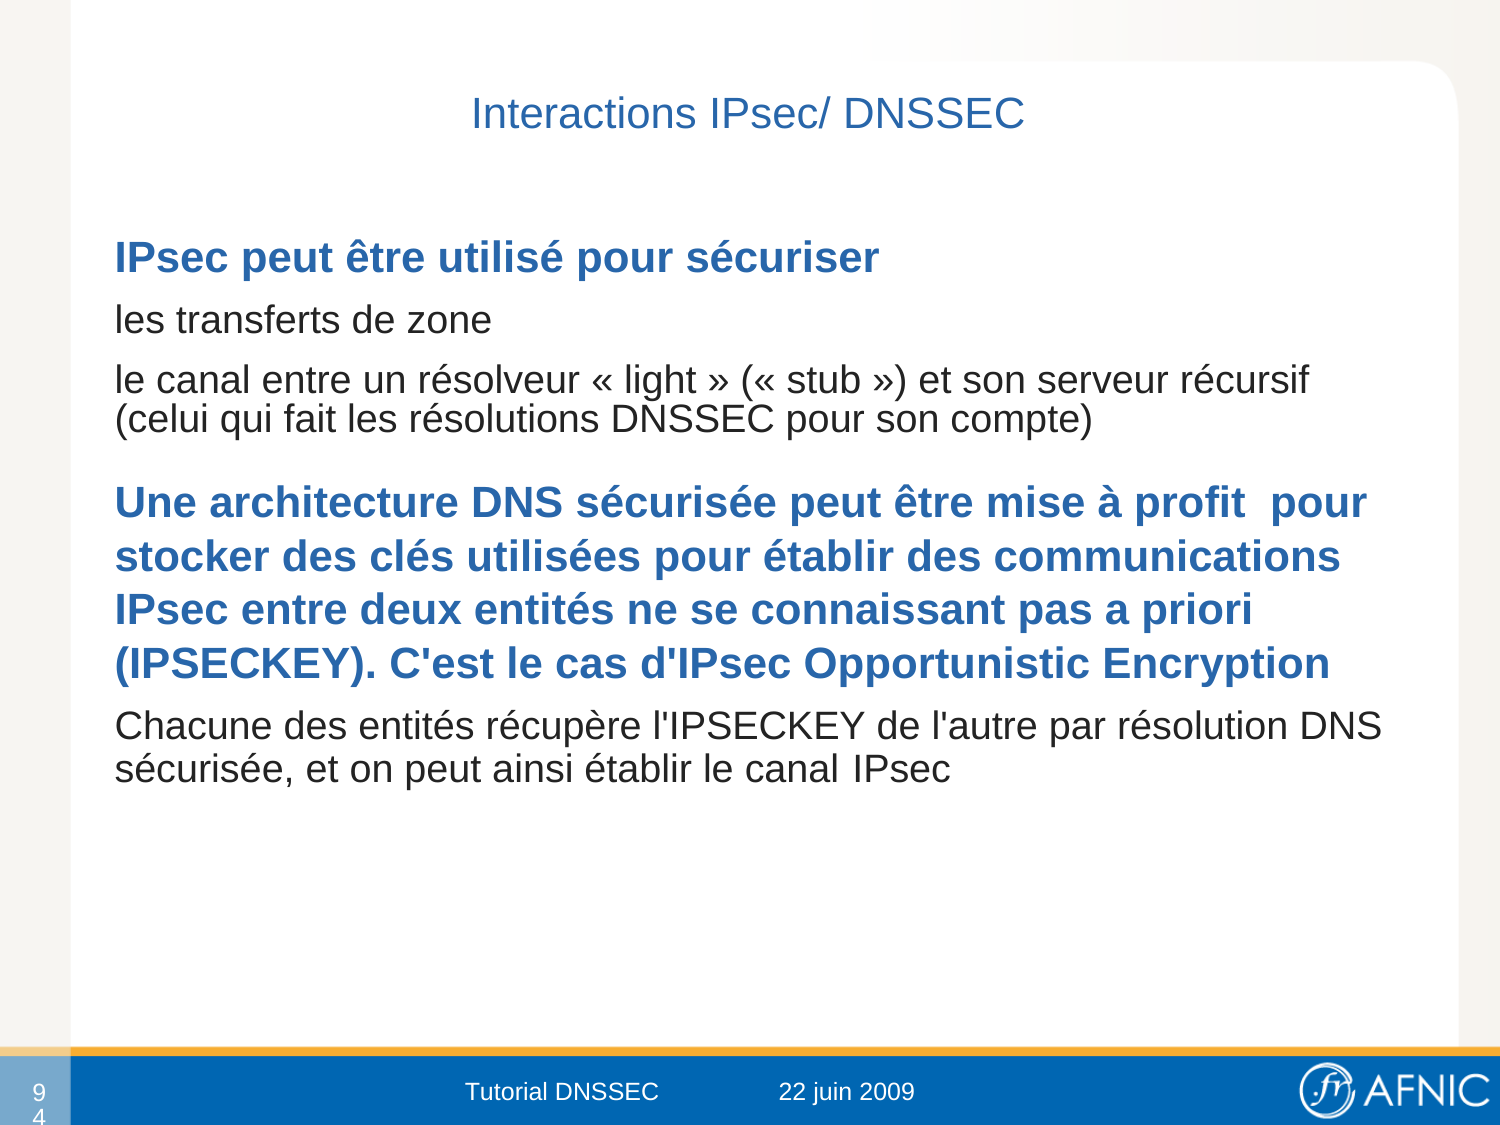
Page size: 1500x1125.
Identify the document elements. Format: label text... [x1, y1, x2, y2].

picture [35, 1112, 41, 1120]
title Interactions IPsec/ DNSSEC [108, 26, 1389, 196]
list IPsec peut être utilisé pour sécuriser les transferts de zone le canal entre un résolveur « light » (« stub ») et son serveur récursif (celui qui fait les résolutions DNSSEC pour son compte) Une architecture DNS sécurisée peut être mise à profit pour stocker des clés utilisées pour établir des communications IPsec entre deux entités ne se connaissant pas a priori (IPSECKEY). C'est le cas d'IPsec Opportunistic Encryption Chacune des entités récupère l'IPSECKEY de l'autre par résolution DNS sécurisée, et on peut ainsi établir le canal IPsec [114, 224, 1401, 1000]
picture [0, 0, 1500, 1125]
